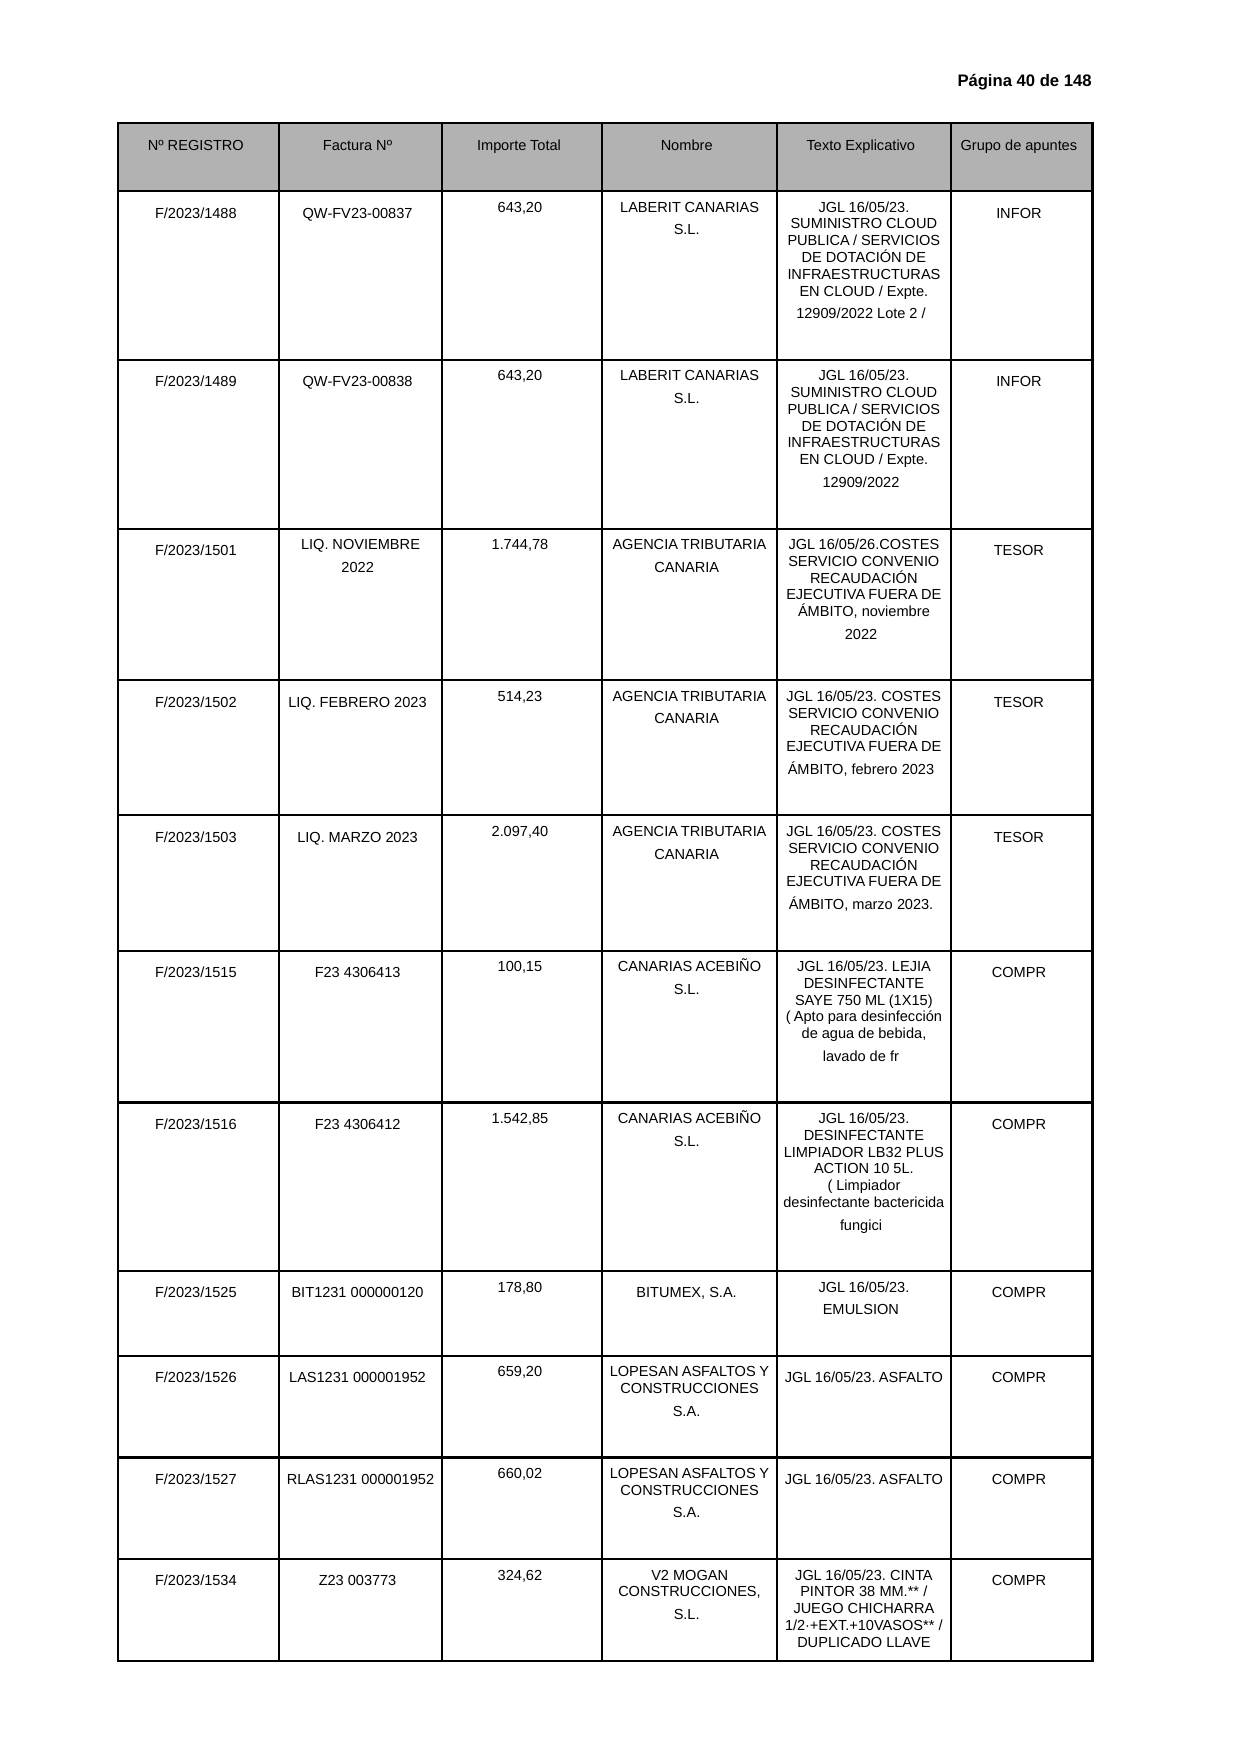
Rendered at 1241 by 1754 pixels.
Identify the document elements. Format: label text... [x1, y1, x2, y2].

table_cell LOPESAN ASFALTOS Y CONSTRUCCIONES S.A. [603, 1459, 776, 1558]
table_cell JGL 16/05/23. LEJIA DESINFECTANTE SAYE 750 ML (1X15) ( Apto para desinfección de agua de bebida, lavado de fr [778, 952, 950, 1101]
table_cell COMPR [952, 1272, 1091, 1355]
table_cell TESOR [952, 530, 1091, 679]
table_cell JGL 16/05/23. COSTES SERVICIO CONVENIO RECAUDACIÓN EJECUTIVA FUERA DE ÁMBITO, febrero 2023 [778, 681, 950, 814]
table_cell AGENCIA TRIBUTARIA CANARIA [603, 681, 776, 814]
table_header Importe Total [443, 124, 601, 190]
table_cell F/2023/1503 [119, 816, 278, 949]
table_cell V2 MOGAN CONSTRUCCIONES, S.L. [603, 1560, 776, 1659]
table_cell F23 4306413 [280, 952, 441, 1101]
table_cell 514,23 [443, 681, 601, 814]
table_cell F/2023/1502 [119, 681, 278, 814]
table_cell JGL 16/05/23. SUMINISTRO CLOUD PUBLICA / SERVICIOS DE DOTACIÓN DE INFRAESTRUCTURAS EN CLOUD / Expte. 12909/2022 Lote 2 / [778, 192, 950, 359]
table_cell 178,80 [443, 1272, 601, 1355]
table_cell F/2023/1489 [119, 361, 278, 527]
table_cell INFOR [952, 361, 1091, 527]
table_header Nombre [603, 124, 776, 190]
table_cell COMPR [952, 1104, 1091, 1270]
table_cell 643,20 [443, 361, 601, 527]
table_cell JGL 16/05/23. SUMINISTRO CLOUD PUBLICA / SERVICIOS DE DOTACIÓN DE INFRAESTRUCTURAS EN CLOUD / Expte. 12909/2022 [778, 361, 950, 527]
table_cell COMPR [952, 1357, 1091, 1456]
table_cell 643,20 [443, 192, 601, 359]
table_cell QW-FV23-00837 [280, 192, 441, 359]
table_cell F/2023/1527 [119, 1459, 278, 1558]
table_header Nº REGISTRO [119, 124, 278, 190]
table_header Texto Explicativo [778, 124, 950, 190]
table_cell QW-FV23-00838 [280, 361, 441, 527]
table_cell LIQ. NOVIEMBRE 2022 [280, 530, 441, 679]
table_cell F/2023/1516 [119, 1104, 278, 1270]
table_cell F23 4306412 [280, 1104, 441, 1270]
table_cell LABERIT CANARIAS S.L. [603, 192, 776, 359]
table_cell 660,02 [443, 1459, 601, 1558]
table_cell INFOR [952, 192, 1091, 359]
table_cell CANARIAS ACEBIÑO S.L. [603, 952, 776, 1101]
table_cell JGL 16/05/23. ASFALTO [778, 1357, 950, 1456]
table_cell 1.744,78 [443, 530, 601, 679]
table_cell CANARIAS ACEBIÑO S.L. [603, 1104, 776, 1270]
table_cell TESOR [952, 681, 1091, 814]
table_cell COMPR [952, 952, 1091, 1101]
table_cell F/2023/1515 [119, 952, 278, 1101]
table_cell JGL 16/05/26.COSTES SERVICIO CONVENIO RECAUDACIÓN EJECUTIVA FUERA DE ÁMBITO, noviembre 2022 [778, 530, 950, 679]
table_cell JGL 16/05/23. EMULSION [778, 1272, 950, 1355]
table_cell JGL 16/05/23. ASFALTO [778, 1459, 950, 1558]
table_cell BIT1231 000000120 [280, 1272, 441, 1355]
table_header Grupo de apuntes [952, 124, 1091, 190]
table_cell 1.542,85 [443, 1104, 601, 1270]
table_cell LOPESAN ASFALTOS Y CONSTRUCCIONES S.A. [603, 1357, 776, 1456]
table_cell RLAS1231 000001952 [280, 1459, 441, 1558]
table_cell 324,62 [443, 1560, 601, 1659]
table_cell AGENCIA TRIBUTARIA CANARIA [603, 816, 776, 949]
table_cell LAS1231 000001952 [280, 1357, 441, 1456]
table_cell LIQ. MARZO 2023 [280, 816, 441, 949]
table_cell TESOR [952, 816, 1091, 949]
table_cell JGL 16/05/23. CINTA PINTOR 38 MM.** / JUEGO CHICHARRA 1/2·+EXT.+10VASOS** / DUPLICADO LLAVE [778, 1560, 950, 1659]
table_cell 100,15 [443, 952, 601, 1101]
table_cell COMPR [952, 1459, 1091, 1558]
table_cell COMPR [952, 1560, 1091, 1659]
table_cell 659,20 [443, 1357, 601, 1456]
table_cell F/2023/1534 [119, 1560, 278, 1659]
table_cell Z23 003773 [280, 1560, 441, 1659]
table_cell F/2023/1526 [119, 1357, 278, 1456]
table_cell BITUMEX, S.A. [603, 1272, 776, 1355]
table_cell LABERIT CANARIAS S.L. [603, 361, 776, 527]
table_cell LIQ. FEBRERO 2023 [280, 681, 441, 814]
table_header Factura Nº [280, 124, 441, 190]
table_cell F/2023/1488 [119, 192, 278, 359]
table_cell AGENCIA TRIBUTARIA CANARIA [603, 530, 776, 679]
table_cell F/2023/1525 [119, 1272, 278, 1355]
table_cell 2.097,40 [443, 816, 601, 949]
table_cell JGL 16/05/23. DESINFECTANTE LIMPIADOR LB32 PLUS ACTION 10 5L. ( Limpiador desinfectante bactericida fungici [778, 1104, 950, 1270]
table_cell JGL 16/05/23. COSTES SERVICIO CONVENIO RECAUDACIÓN EJECUTIVA FUERA DE ÁMBITO, marzo 2023. [778, 816, 950, 949]
table_cell F/2023/1501 [119, 530, 278, 679]
